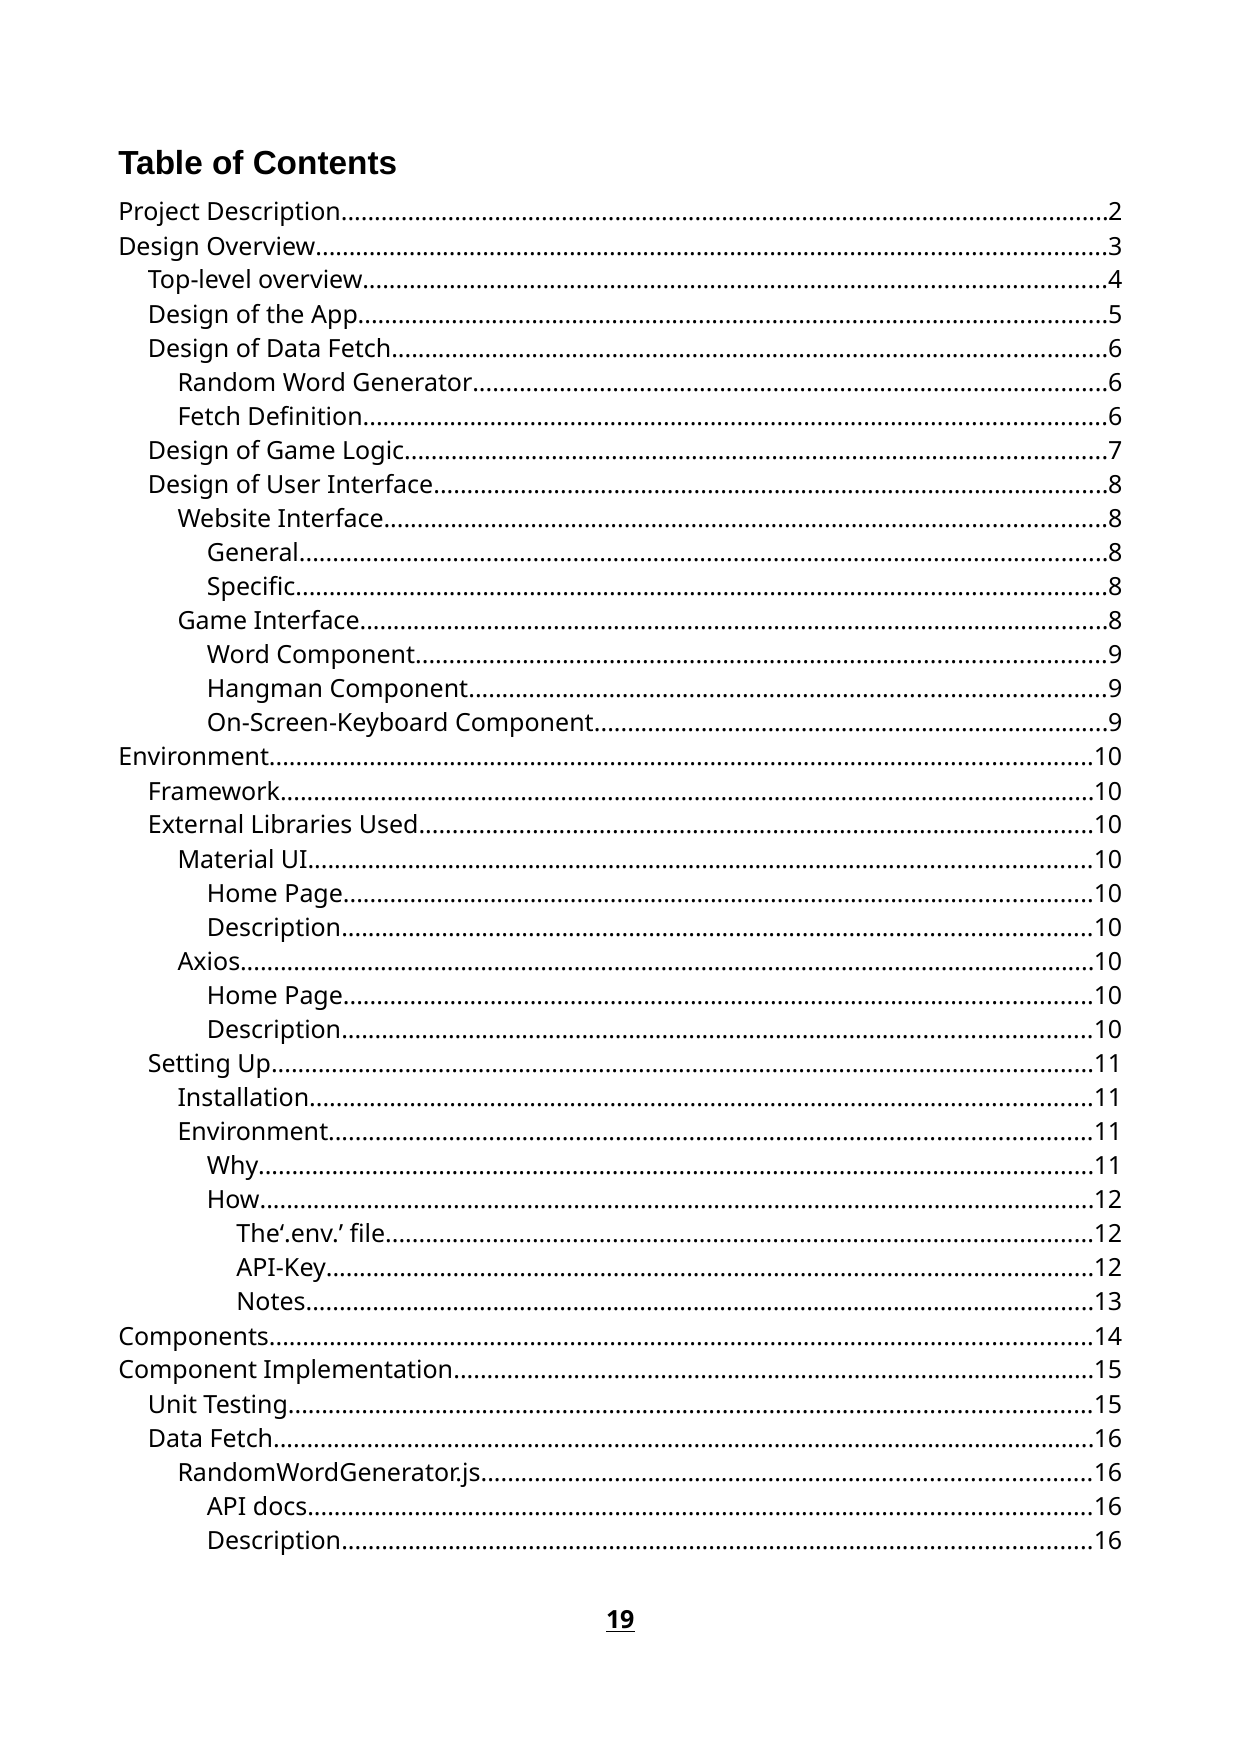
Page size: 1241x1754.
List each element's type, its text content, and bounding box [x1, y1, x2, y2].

text Axios 10 [177, 943, 1122, 977]
text The‘.env.’ file 12 [236, 1216, 1122, 1250]
text Design of the App 5 [148, 296, 1122, 330]
text API docs 16 [207, 1488, 1122, 1522]
text Description 16 [207, 1522, 1122, 1557]
text How 12 [207, 1182, 1122, 1216]
text Material UI 10 [177, 841, 1122, 875]
text Setting Up 11 [148, 1046, 1122, 1080]
text Home Page 10 [207, 977, 1122, 1012]
text Top-level overview 4 [148, 262, 1122, 296]
text Design of Game Logic 7 [148, 432, 1122, 467]
text General 8 [207, 535, 1122, 569]
text Installation 11 [177, 1080, 1122, 1114]
text Hangman Component 9 [207, 671, 1122, 705]
text Fetch Definition 6 [177, 398, 1122, 432]
text RandomWordGenerator.js 16 [177, 1454, 1122, 1488]
text Specific 8 [207, 569, 1122, 603]
text Project Description 2 [118, 194, 1122, 228]
text Why 11 [207, 1148, 1122, 1182]
text Notes 13 [236, 1284, 1122, 1318]
text API-Key 12 [236, 1250, 1122, 1284]
text Design Overview 3 [118, 228, 1122, 262]
text Game Interface 8 [177, 603, 1122, 637]
text Website Interface 8 [177, 501, 1122, 535]
text Component Implementation 15 [118, 1352, 1122, 1386]
text Word Component 9 [207, 637, 1122, 671]
text Description 10 [207, 1012, 1122, 1046]
text Design of User Interface 8 [148, 467, 1122, 501]
text External Libraries Used 10 [148, 807, 1122, 841]
subtitle Table of Contents [118, 143, 1122, 182]
text Framework 10 [148, 773, 1122, 807]
text Components 14 [118, 1318, 1122, 1352]
text Unit Testing 15 [148, 1386, 1122, 1420]
text Environment 10 [118, 739, 1122, 773]
text Environment 11 [177, 1114, 1122, 1148]
text Data Fetch 16 [148, 1420, 1122, 1454]
text Random Word Generator 6 [177, 364, 1122, 398]
text Description 10 [207, 909, 1122, 943]
text Design of Data Fetch 6 [148, 330, 1122, 364]
text Home Page 10 [207, 875, 1122, 909]
text On-Screen-Keyboard Component 9 [207, 705, 1122, 739]
